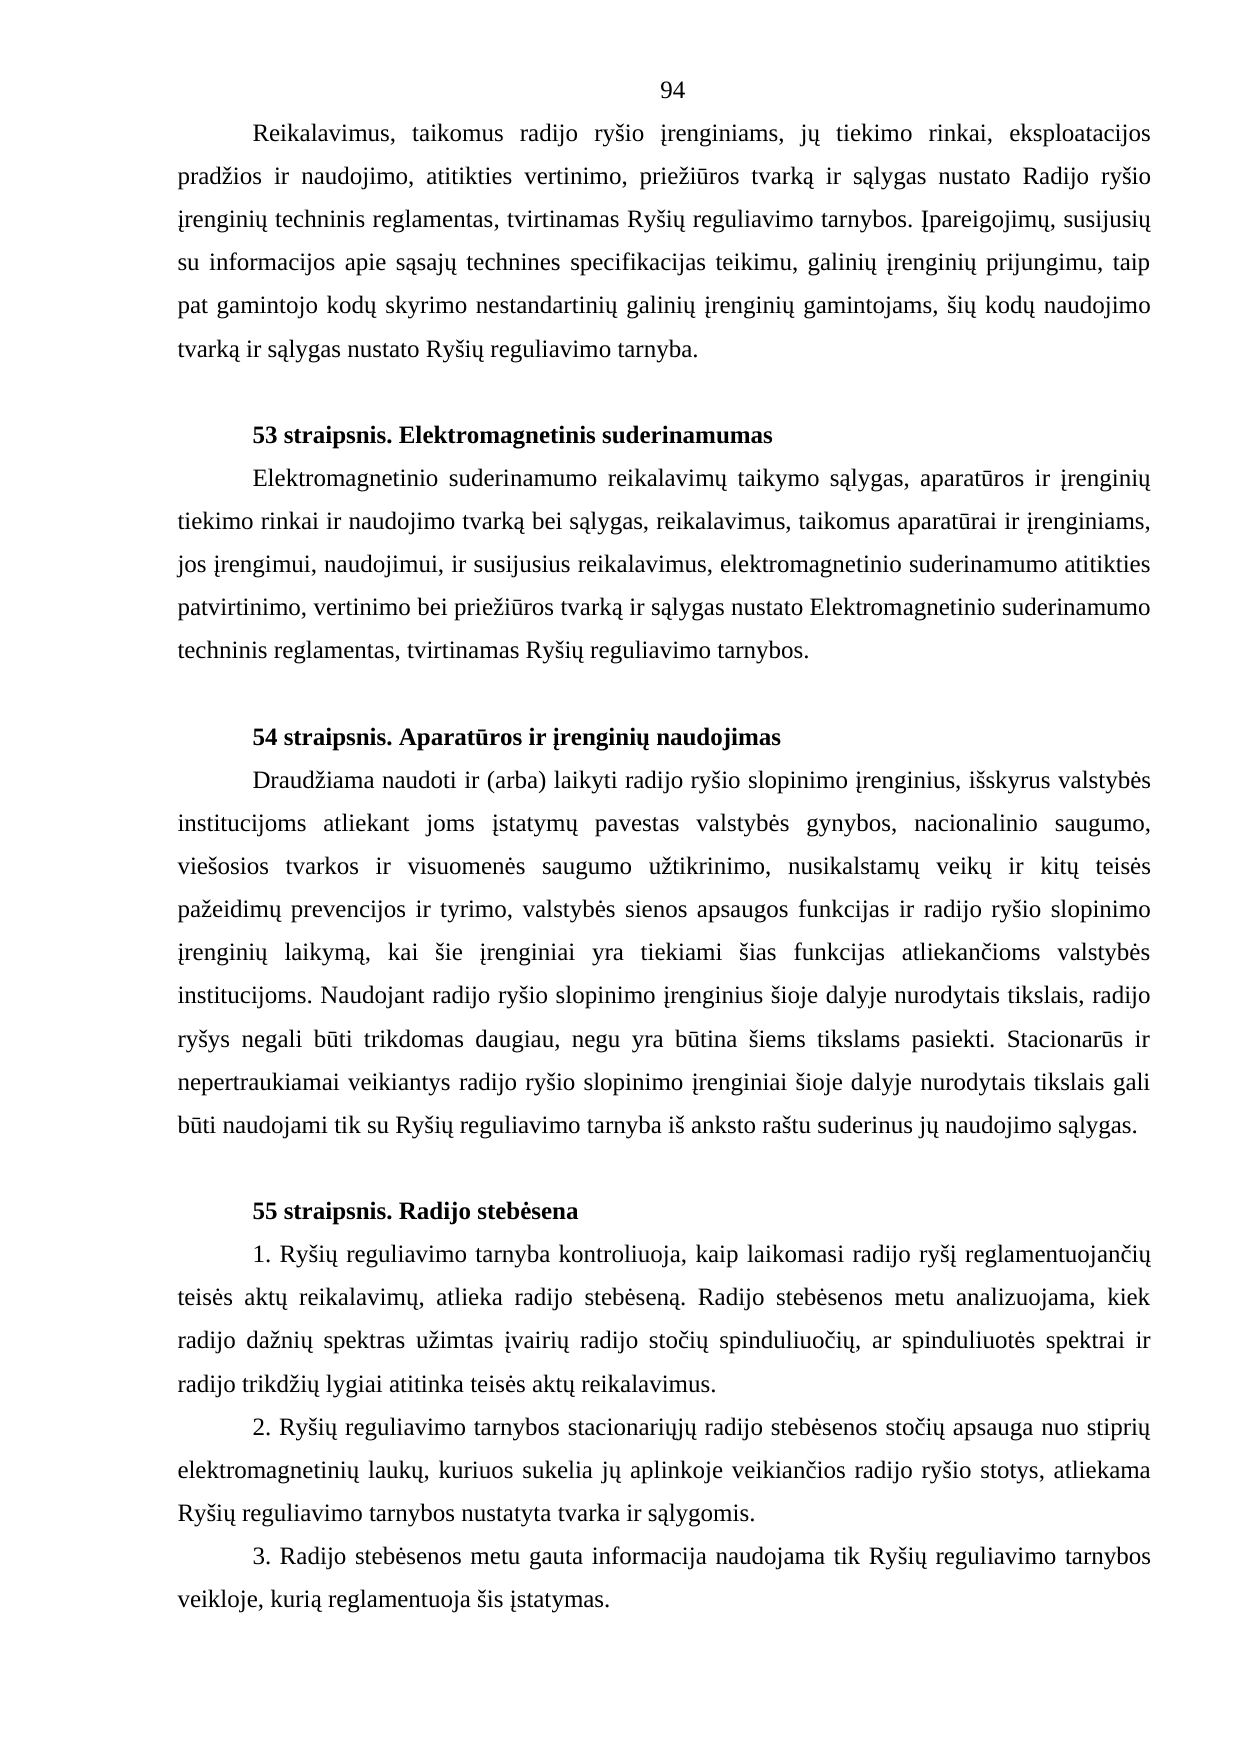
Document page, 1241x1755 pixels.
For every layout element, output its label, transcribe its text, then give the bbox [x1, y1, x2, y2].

text Reikalavimus, taikomus radijo ryšio įrenginiams, jų tiekimo rinkai, eksploatacijos pradžios ir naudojimo, atitikties vertinimo, priežiūros tvarką ir sąlygas nustato Radijo ryšio įrenginių techninis reglamentas, tvirtinamas Ryšių reguliavimo tarnybos. Įpareigojimų, susijusių su informacijos apie sąsajų technines specifikacijas teikimu, galinių įrenginių prijungimu, taip pat gamintojo kodų skyrimo nestandartinių galinių įrenginių gamintojams, šių kodų naudojimo tvarką ir sąlygas nustato Ryšių reguliavimo tarnyba. [177, 118, 1152, 362]
text Elektromagnetinio suderinamumo reikalavimų taikymo sąlygas, aparatūros ir įrenginių tiekimo rinkai ir naudojimo tvarką bei sąlygas, reikalavimus, taikomus aparatūrai ir įrenginiams, jos įrengimui, naudojimui, ir susijusius reikalavimus, elektromagnetinio suderinamumo atitikties patvirtinimo, vertinimo bei priežiūros tvarką ir sąlygas nustato Elektromagnetinio suderinamumo techninis reglamentas, tvirtinamas Ryšių reguliavimo tarnybos. [177, 463, 1152, 664]
text 53 straipsnis. Elektromagnetinis suderinamumas [177, 420, 1152, 449]
text 55 straipsnis. Radijo stebėsena [177, 1196, 1152, 1225]
text 3. Radijo stebėsenos metu gauta informacija naudojama tik Ryšių reguliavimo tarnybos veikloje, kurią reglamentuoja šis įstatymas. [177, 1541, 1152, 1613]
text 1. Ryšių reguliavimo tarnyba kontroliuoja, kaip laikomasi radijo ryšį reglamentuojančių teisės aktų reikalavimų, atlieka radijo stebėseną. Radijo stebėsenos metu analizuojama, kiek radijo dažnių spektras užimtas įvairių radijo stočių spinduliuočių, ar spinduliuotės spektrai ir radijo trikdžių lygiai atitinka teisės aktų reikalavimus. [177, 1239, 1152, 1397]
text 54 straipsnis. Aparatūros ir įrenginių naudojimas [177, 722, 1152, 751]
text Draudžiama naudoti ir (arba) laikyti radijo ryšio slopinimo įrenginius, išskyrus valstybės institucijoms atliekant joms įstatymų pavestas valstybės gynybos, nacionalinio saugumo, viešosios tvarkos ir visuomenės saugumo užtikrinimo, nusikalstamų veikų ir kitų teisės pažeidimų prevencijos ir tyrimo, valstybės sienos apsaugos funkcijas ir radijo ryšio slopinimo įrenginių laikymą, kai šie įrenginiai yra tiekiami šias funkcijas atliekančioms valstybės institucijoms. Naudojant radijo ryšio slopinimo įrenginius šioje dalyje nurodytais tikslais, radijo ryšys negali būti trikdomas daugiau, negu yra būtina šiems tikslams pasiekti. Stacionarūs ir nepertraukiamai veikiantys radijo ryšio slopinimo įrenginiai šioje dalyje nurodytais tikslais gali būti naudojami tik su Ryšių reguliavimo tarnyba iš anksto raštu suderinus jų naudojimo sąlygas. [177, 765, 1152, 1139]
text 2. Ryšių reguliavimo tarnybos stacionariųjų radijo stebėsenos stočių apsauga nuo stiprių elektromagnetinių laukų, kuriuos sukelia jų aplinkoje veikiančios radijo ryšio stotys, atliekama Ryšių reguliavimo tarnybos nustatyta tvarka ir sąlygomis. [177, 1412, 1152, 1527]
